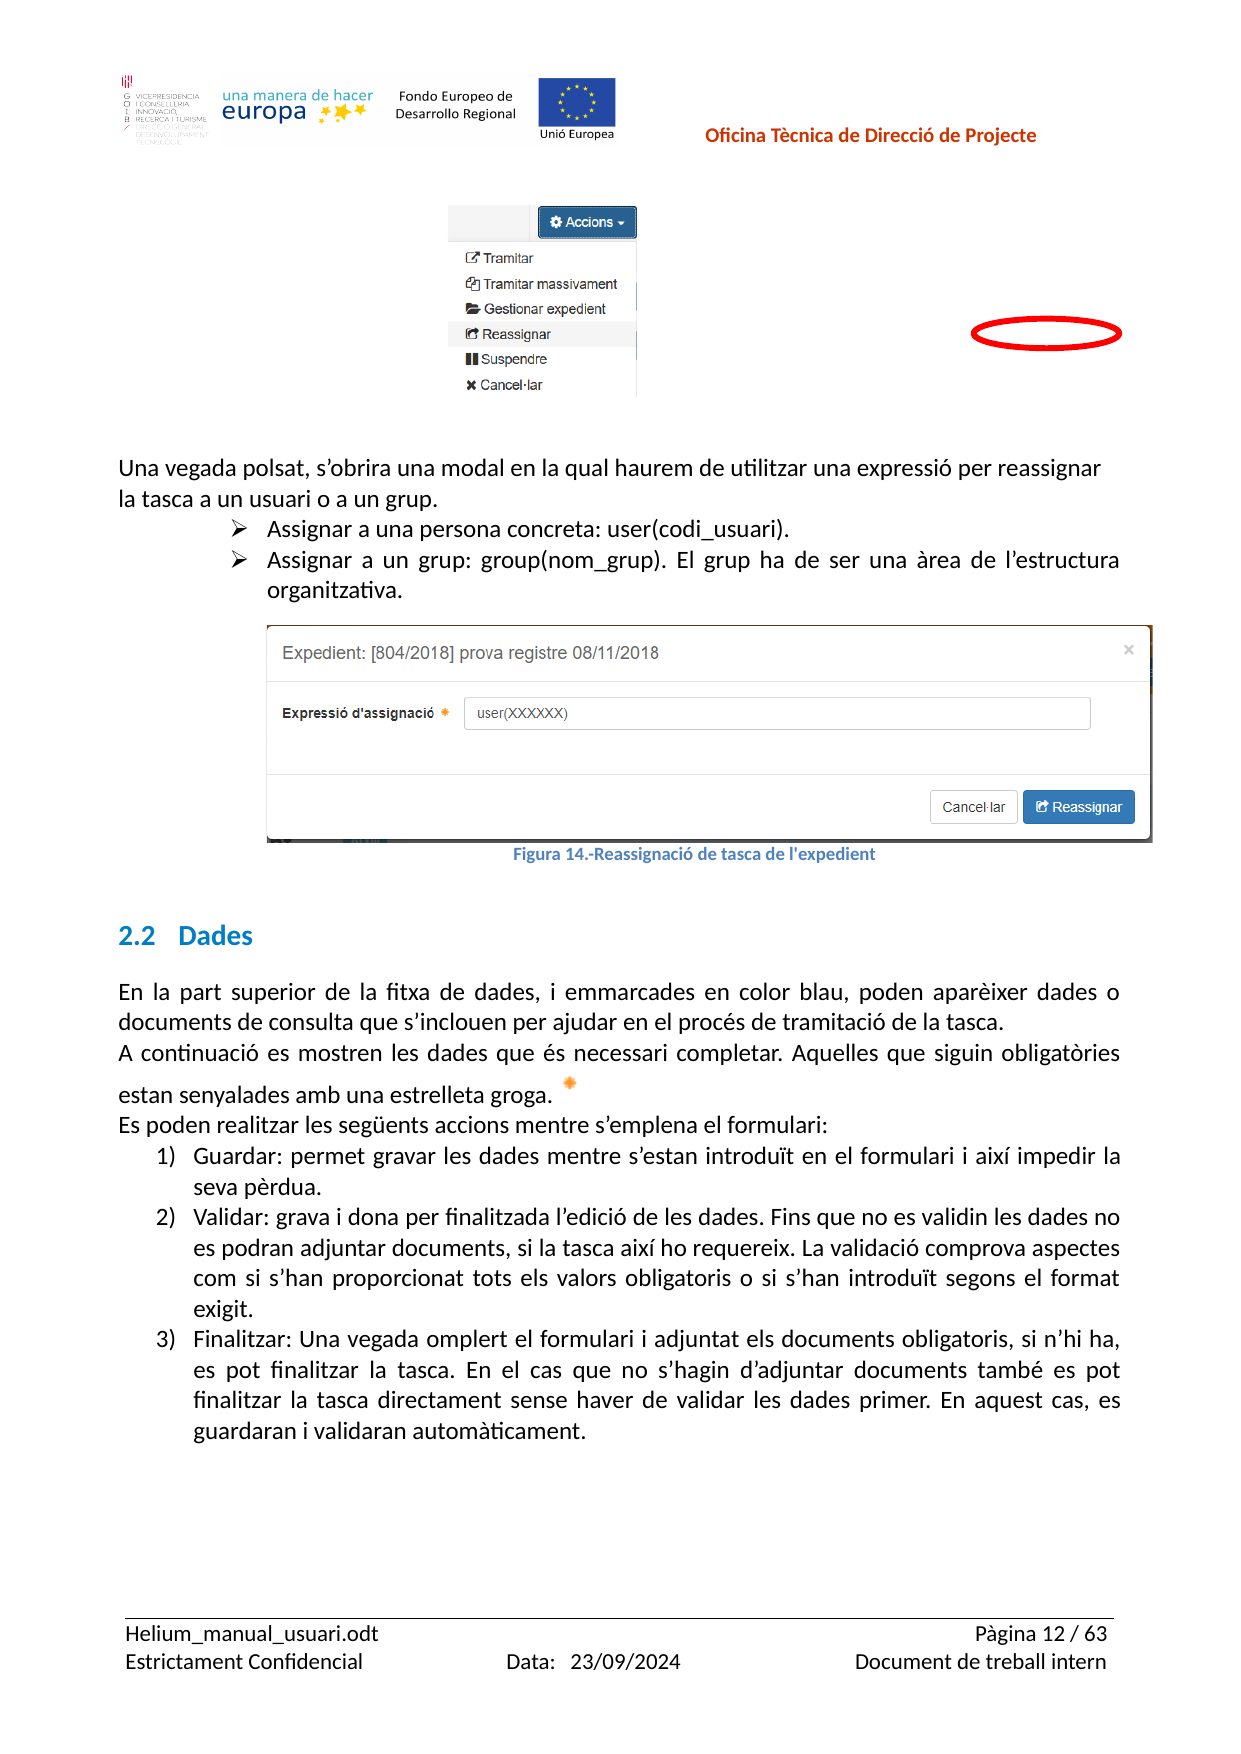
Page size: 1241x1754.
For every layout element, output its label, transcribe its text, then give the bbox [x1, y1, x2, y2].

list Assignar a un grup: group(nom_grup). El grup ha de ser una àrea de l’estructura organitzativa. [229, 544, 1122, 605]
picture [118, 73, 213, 147]
list Figura 14.-Reassignació de tasca de l'expedient [229, 843, 1122, 866]
list Guardar: permet gravar les dades mentre s’estan introduït en el formulari i així impedir la seva pèrdua. [156, 1140, 1122, 1201]
list Assignar a una persona concreta: user(codi_usuari). [229, 513, 1122, 544]
text A continuació es mostren les dades que és necessari completar. Aquelles que siguin obligatòries estan senyalades amb una estrelleta groga. [118, 1037, 1122, 1110]
list Validar: grava i dona per finalitzada l’edició de les dades. Fins que no es validin les dades no es podran adjuntar documents, si la tasca així ho requereix. La validació comprova aspectes com si s’han proporcionat tots els valors obligatoris o si s’han introduït segons el format exigit. [156, 1201, 1122, 1323]
picture [559, 1067, 597, 1104]
list Finalitzar: Una vegada omplert el formulari i adjuntat els documents obligatoris, si n’hi ha, es pot finalitzar la tasca. En el cas que no s’hagin d’adjuntar documents també es pot finalitzar la tasca directament sense haver de validar les dades primer. En aquest cas, es guardaran i validaran automàticament. [156, 1323, 1122, 1445]
text En la part superior de la fitxa de dades, i emmarcades en color blau, poden aparèixer dades o documents de consulta que s’inclouen per ajudar en el procés de tramitació de la tasca. [118, 976, 1122, 1037]
picture [219, 73, 621, 147]
picture [266, 625, 1153, 843]
picture [447, 205, 637, 397]
text Una vegada polsat, s’obrira una modal en la qual haurem de utilitzar una expressió per reassignar la tasca a un usuari o a un grup. [118, 452, 1122, 513]
text Es poden realitzar les següents accions mentre s’emplena el formulari: [118, 1110, 1122, 1140]
subtitle Dades [118, 917, 1122, 952]
